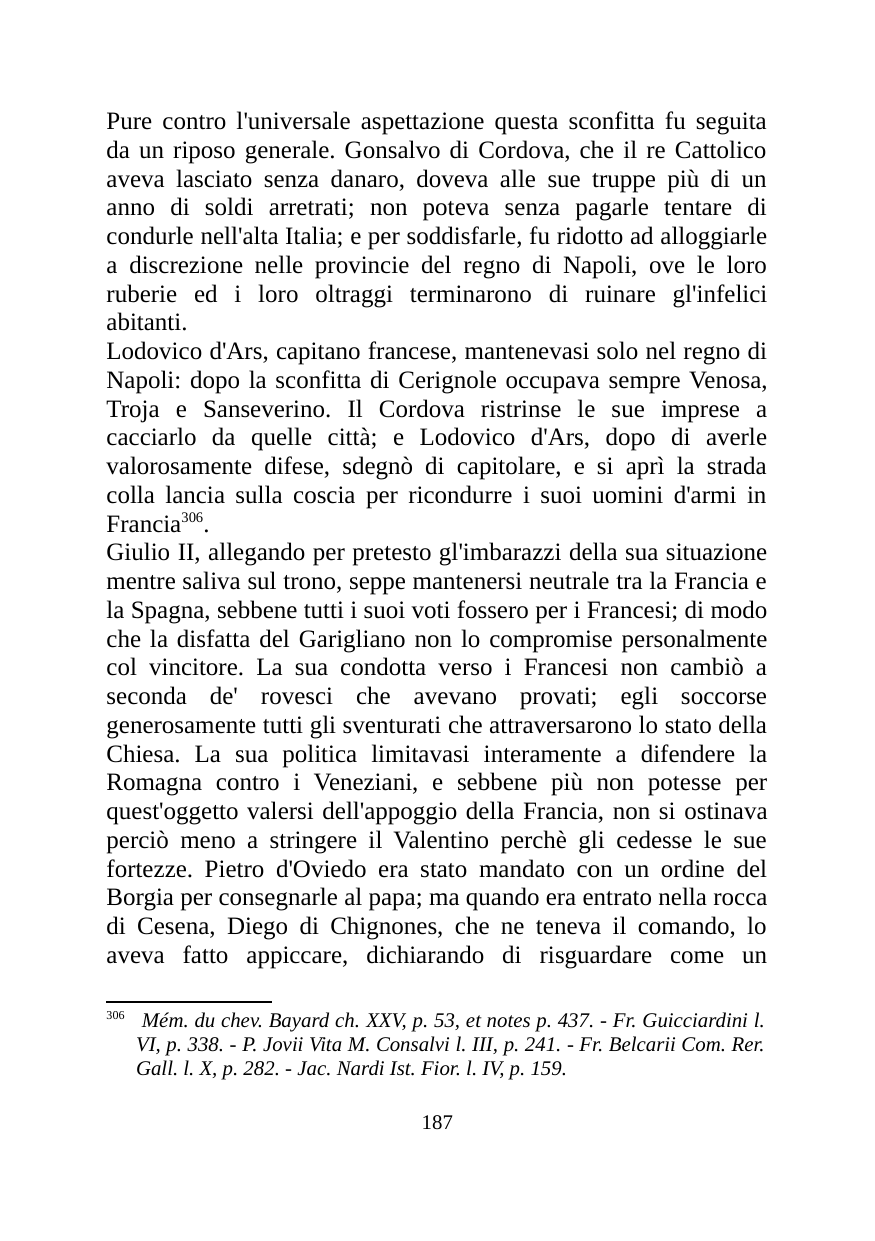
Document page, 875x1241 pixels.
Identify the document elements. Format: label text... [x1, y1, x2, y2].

text Giulio II, allegando per pretesto gl'imbarazzi della sua situazione mentre saliva sul trono, seppe mantenersi neutrale tra la Francia e la Spagna, sebbene tutti i suoi voti fossero per i Francesi; di modo che la disfatta del Garigliano non lo compromise personalmente col vincitore. La sua condotta verso i Francesi non cambiò a seconda de' rovesci che avevano provati; egli soccorse generosamente tutti gli sventurati che attraversarono lo stato della Chiesa. La sua politica limitavasi interamente a difendere la Romagna contro i Veneziani, e sebbene più non potesse per quest'oggetto valersi dell'appoggio della Francia, non si ostinava perciò meno a stringere il Valentino perchè gli cedesse le sue fortezze. Pietro d'Oviedo era stato mandato con un ordine del Borgia per consegnarle al papa; ma quando era entrato nella rocca di Cesena, Diego di Chignones, che ne teneva il comando, lo aveva fatto appiccare, dichiarando di risguardare come un [106, 537, 768, 969]
text Mém. du chev. Bayard ch. XXV, p. 53, et notes p. 437. - Fr. Guicciardini l. VI, p. 338. - P. Jovii Vita M. Consalvi l. III, p. 241. - Fr. Belcarii Com. Rer. Gall. l. X, p. 282. - Jac. Nardi Ist. Fior. l. IV, p. 159. [106, 1008, 768, 1080]
text Pure contro l'universale aspettazione questa sconfitta fu seguita da un riposo generale. Gonsalvo di Cordova, che il re Cattolico aveva lasciato senza danaro, doveva alle sue truppe più di un anno di soldi arretrati; non poteva senza pagarle tentare di condurle nell'alta Italia; e per soddisfarle, fu ridotto ad alloggiarle a discrezione nelle provincie del regno di Napoli, ove le loro ruberie ed i loro oltraggi terminarono di ruinare gl'infelici abitanti. [106, 106, 768, 336]
text Lodovico d'Ars, capitano francese, mantenevasi solo nel regno di Napoli: dopo la sconfitta di Cerignole occupava sempre Venosa, Troja e Sanseverino. Il Cordova ristrinse le sue imprese a cacciarlo da quelle città; e Lodovico d'Ars, dopo di averle valorosamente difese, sdegnò di capitolare, e si aprì la strada colla lancia sulla coscia per ricondurre i suoi uomini d'armi in Francia. [106, 336, 768, 537]
